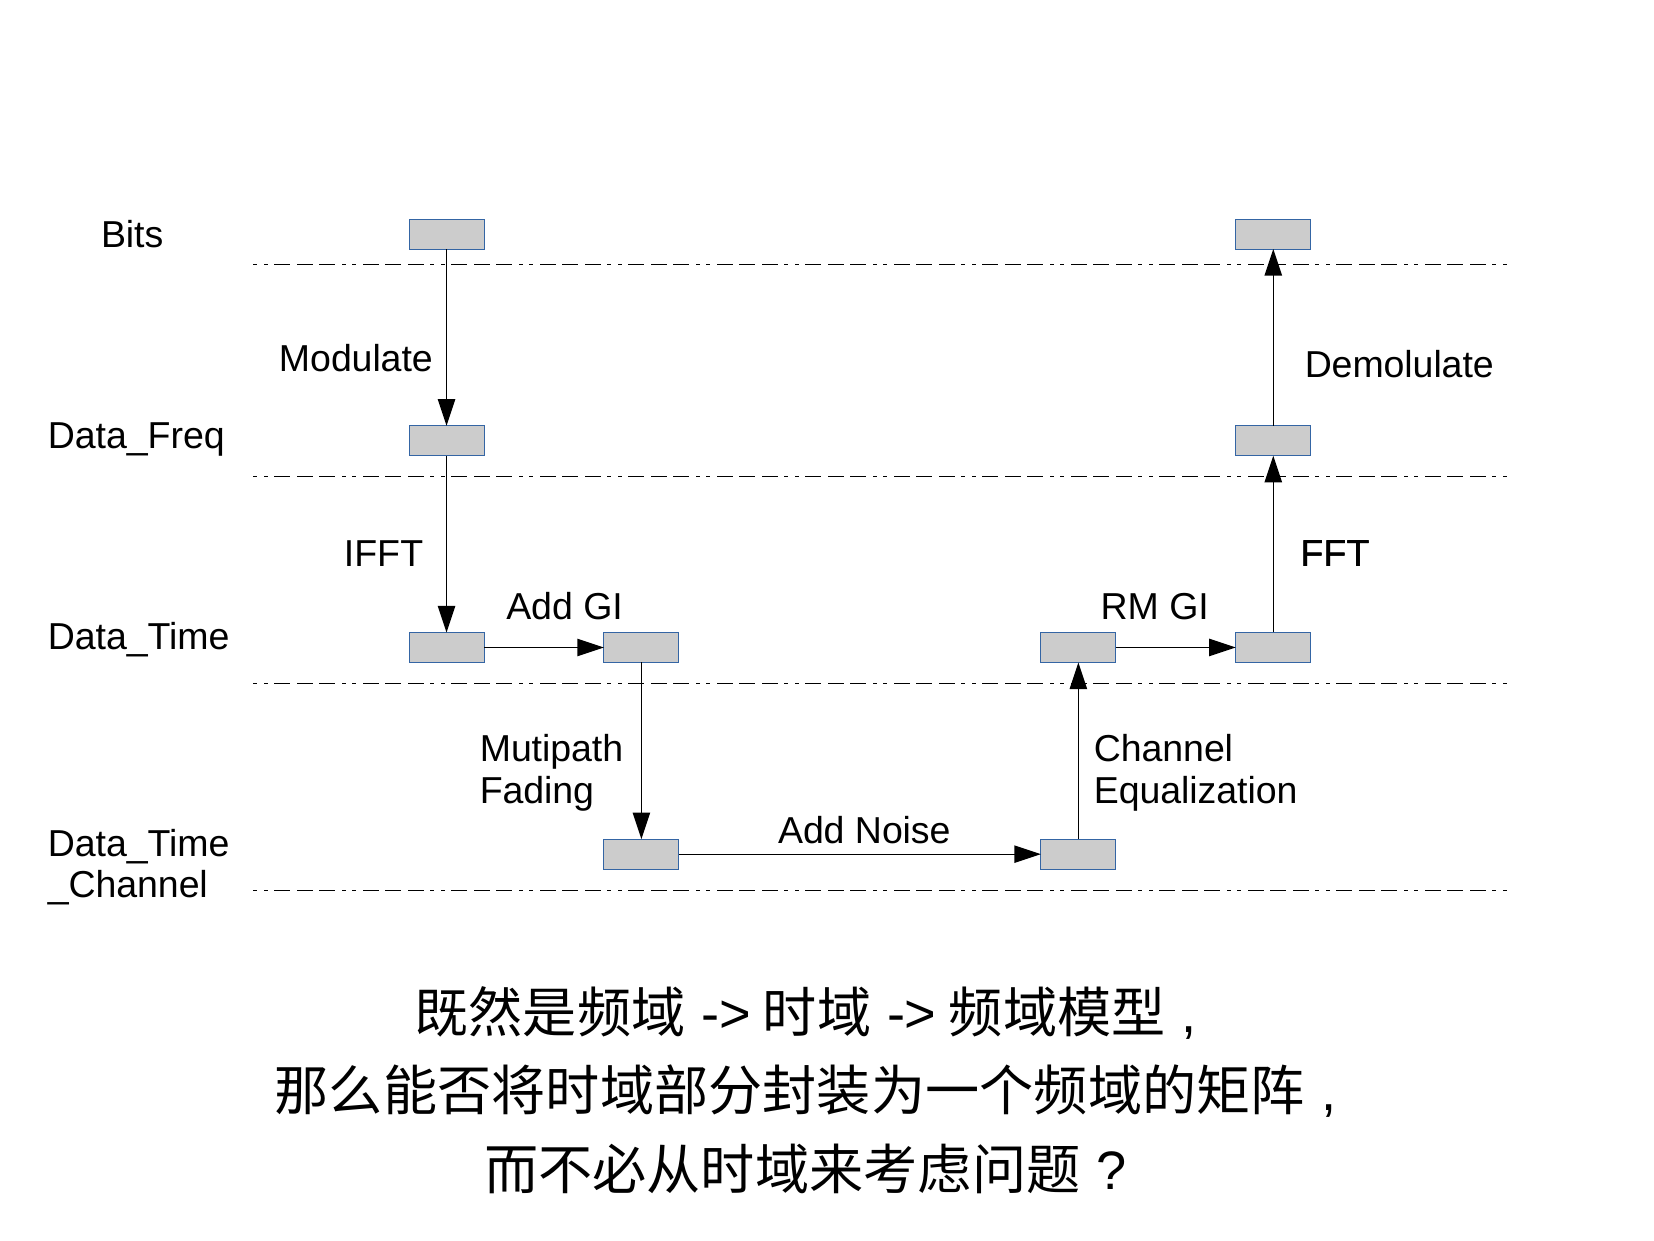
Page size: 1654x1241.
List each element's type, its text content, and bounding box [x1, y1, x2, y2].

text_box Modulate [264, 330, 476, 429]
text_box [646, 632, 679, 663]
text_box Mutipath Fading [465, 719, 656, 861]
text_box [1040, 839, 1116, 870]
text_box Add Noise [763, 802, 991, 902]
text_box Add GI [491, 578, 646, 677]
text_box [1235, 219, 1311, 250]
text_box Demolulate [1290, 335, 1531, 421]
text_box 既然是频域->时域->频域模型, 那么能否将时域部分封装为一个频域的矩阵, 而不必从时域来考虑问题? [259, 961, 1385, 1241]
text_box Data_Time_Channel [33, 814, 259, 914]
text_box Data_Time [33, 607, 259, 669]
text_box [409, 219, 485, 250]
text_box [409, 632, 485, 663]
text_box RM GI [1085, 578, 1237, 635]
text_box Data_Freq [33, 407, 259, 468]
text_box [603, 839, 679, 870]
text_box [1235, 425, 1311, 456]
text_box IFFT [329, 524, 450, 582]
text_box [1040, 632, 1116, 663]
text_box FFT [1285, 524, 1406, 582]
text_box Channel Equalization [1079, 719, 1336, 861]
text_box [1235, 632, 1311, 663]
text_box Bits [86, 206, 207, 264]
text_box [409, 425, 485, 456]
